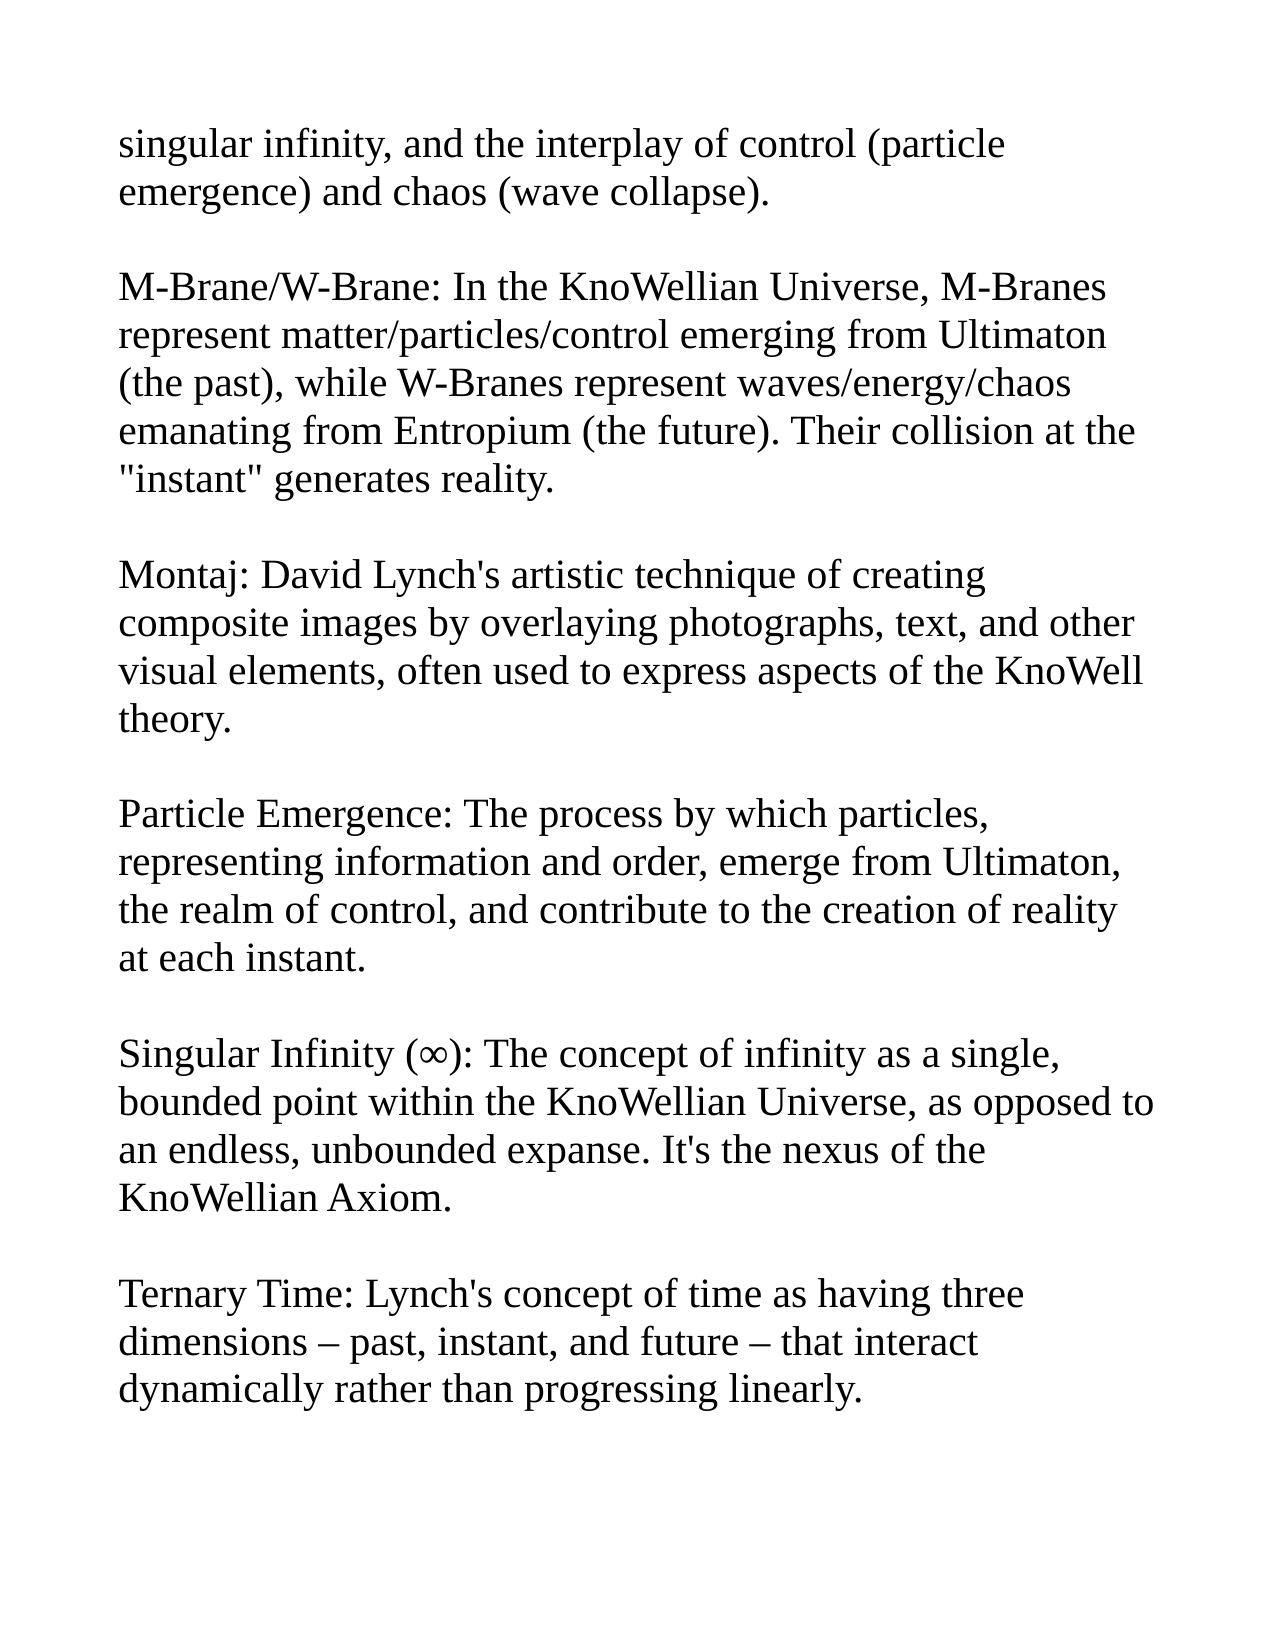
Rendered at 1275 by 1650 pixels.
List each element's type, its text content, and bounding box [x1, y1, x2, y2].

text singular infinity, and the interplay of control (particle emergence) and chaos (wave collapse). [118, 118, 1157, 214]
text Particle Emergence: The process by which particles, representing information and order, emerge from Ultimaton, the realm of control, and contribute to the creation of reality at each instant. [118, 789, 1157, 981]
text Montaj: David Lynch's artistic technique of creating composite images by overlaying photographs, text, and other visual elements, often used to express aspects of the KnoWell theory. [118, 549, 1157, 741]
text M-Brane/W-Brane: In the KnoWellian Universe, M-Branes represent matter/particles/control emerging from Ultimaton (the past), while W-Branes represent waves/energy/chaos emanating from Entropium (the future). Their collision at the "instant" generates reality. [118, 262, 1157, 501]
text Ternary Time: Lynch's concept of time as having three dimensions – past, instant, and future – that interact dynamically rather than progressing linearly. [118, 1268, 1157, 1412]
text Singular Infinity (∞): The concept of infinity as a single, bounded point within the KnoWellian Universe, as opposed to an endless, unbounded expanse. It's the nexus of the KnoWellian Axiom. [118, 1028, 1157, 1220]
